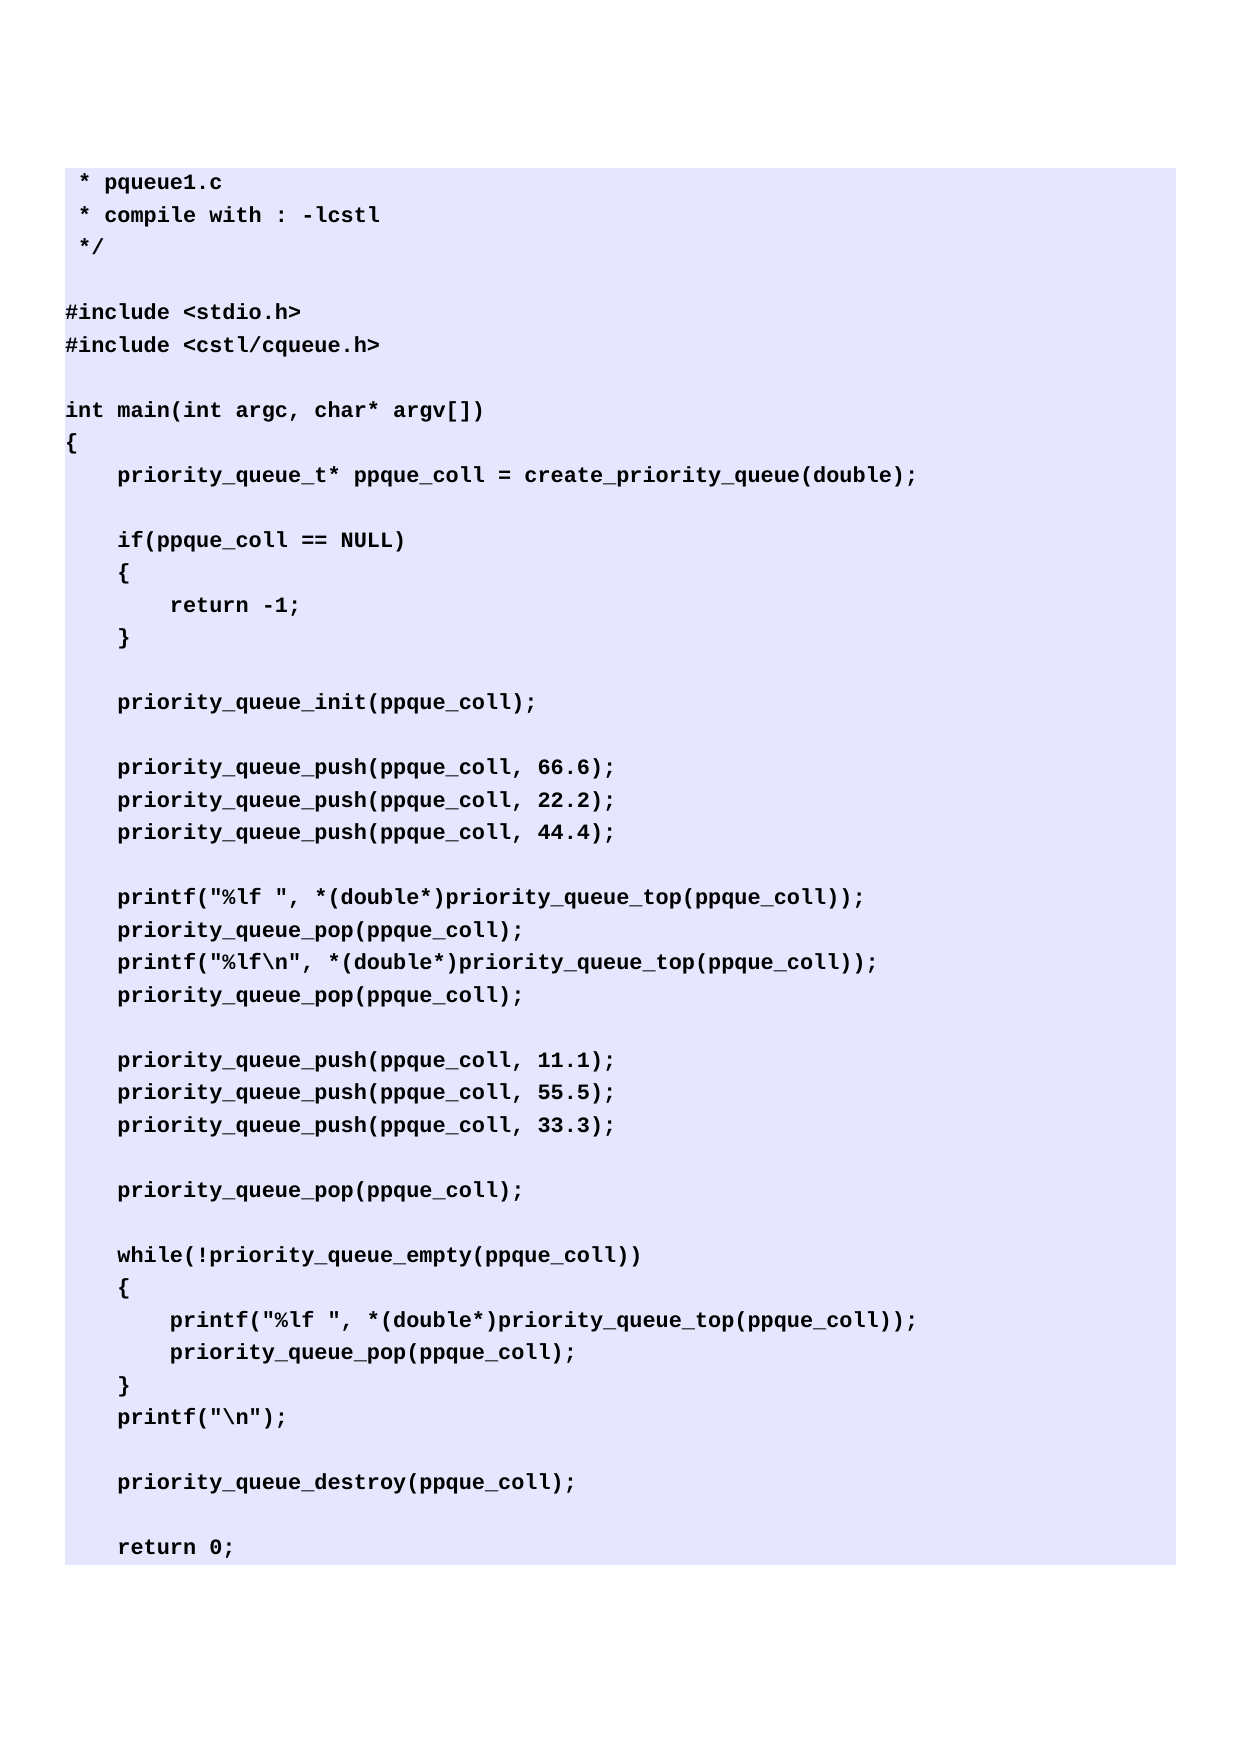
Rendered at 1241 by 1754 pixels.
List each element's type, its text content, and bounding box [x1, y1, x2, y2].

table_header * pqueue1.c * compile with : -lcstl */ #include <stdio.h> #include <cstl/cqueue.h> int main(int argc, char* argv[]) { priority_queue_t* ppque_coll = create_priority_queue(double); if(ppque_coll == NULL) { return -1; } priority_queue_init(ppque_coll); priority_queue_push(ppque_coll, 66.6); priority_queue_push(ppque_coll, 22.2); priority_queue_push(ppque_coll, 44.4); printf("%lf ", *(double*)priority_queue_top(ppque_coll)); priority_queue_pop(ppque_coll); printf("%lf\n", *(double*)priority_queue_top(ppque_coll)); priority_queue_pop(ppque_coll); priority_queue_push(ppque_coll, 11.1); priority_queue_push(ppque_coll, 55.5); priority_queue_push(ppque_coll, 33.3); priority_queue_pop(ppque_coll); while(!priority_queue_empty(ppque_coll)) { printf("%lf ", *(double*)priority_queue_top(ppque_coll)); priority_queue_pop(ppque_coll); } printf("\n"); priority_queue_destroy(ppque_coll); return 0; [60, 163, 1181, 1571]
